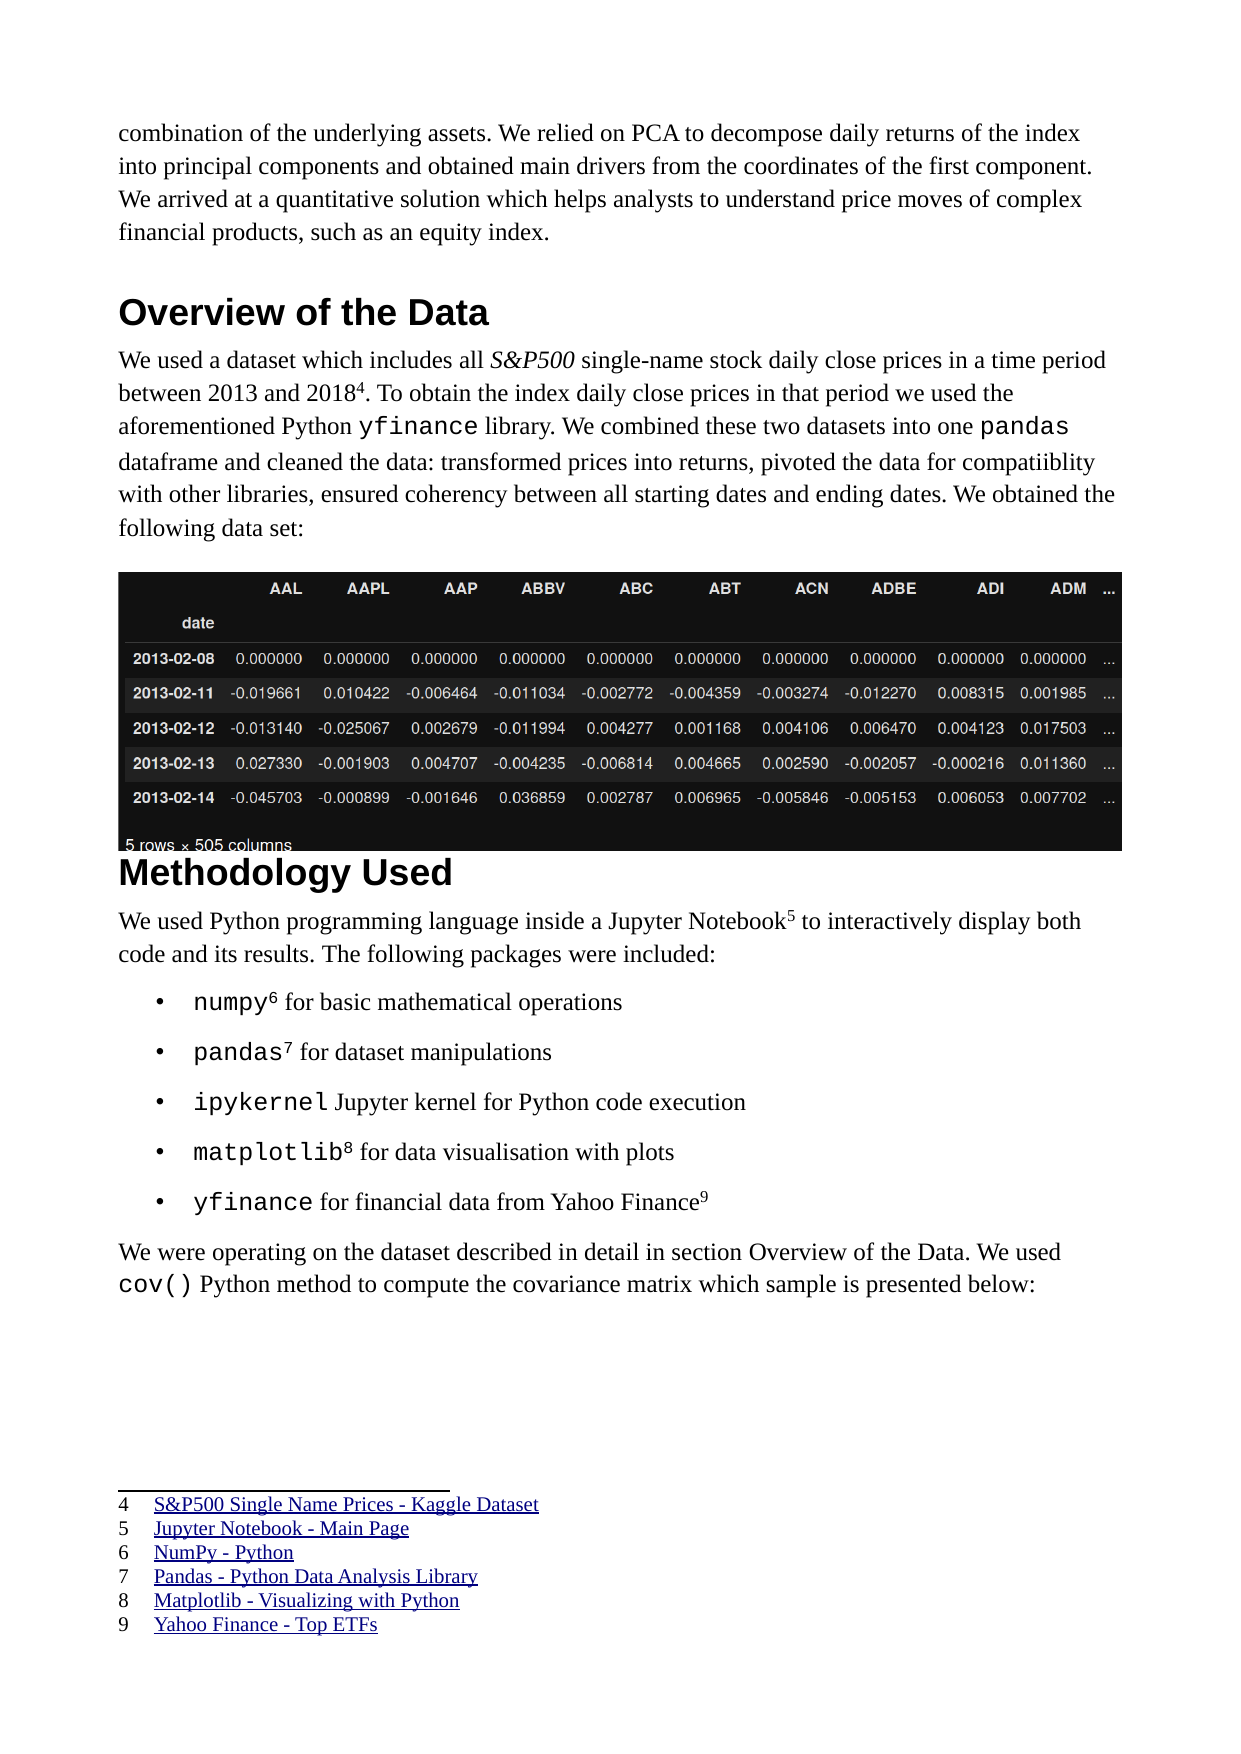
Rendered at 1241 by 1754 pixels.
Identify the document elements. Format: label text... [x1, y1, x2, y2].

text We used Python programming language inside a Jupyter Notebook to interactively display both code and its results. The following packages were included: [118, 906, 1122, 968]
text Jupyter Notebook - Main Page [118, 1516, 1122, 1539]
text We were operating on the dataset described in detail in section Overview of the Data. We used cov() Python method to compute the covariance matrix which sample is presented below: [118, 1237, 1122, 1300]
list numpy for basic mathematical operations [156, 987, 1122, 1017]
text S&P500 Single Name Prices - Kaggle Dataset [118, 1491, 1122, 1516]
list Yahoo Finance - Top ETFs [118, 1612, 1122, 1636]
list matplotlib for data visualisation with plots [156, 1137, 1122, 1167]
list Matplotlib - Visualizing with Python [118, 1588, 1122, 1612]
list NumPy - Python [118, 1539, 1122, 1564]
subtitle Methodology Used [118, 851, 1122, 893]
text We used a dataset which includes all S&P500 single-name stock daily close prices in a time period between 2013 and 2018. To obtain the index daily close prices in that period we used the aforementioned Python yfinance library. We combined these two datasets into one pandas dataframe and cleaned the data: transformed prices into returns, pivoted the data for compatiiblity with other libraries, ensured coherency between all starting dates and ending dates. We obtained the following data set: [118, 345, 1122, 541]
list pandas for dataset manipulations [156, 1037, 1122, 1067]
subtitle Overview of the Data [118, 290, 1122, 333]
list Pandas - Python Data Analysis Library [118, 1564, 1122, 1588]
list yfinance for financial data from Yahoo Finance [156, 1187, 1122, 1217]
list ipykernel Jupyter kernel for Python code execution [156, 1087, 1122, 1117]
text combination of the underlying assets. We relied on PCA to decompose daily returns of the index into principal components and obtained main drivers from the coordinates of the first component. We arrived at a quantitative solution which helps analysts to understand price moves of complex financial products, such as an equity index. [118, 118, 1122, 246]
